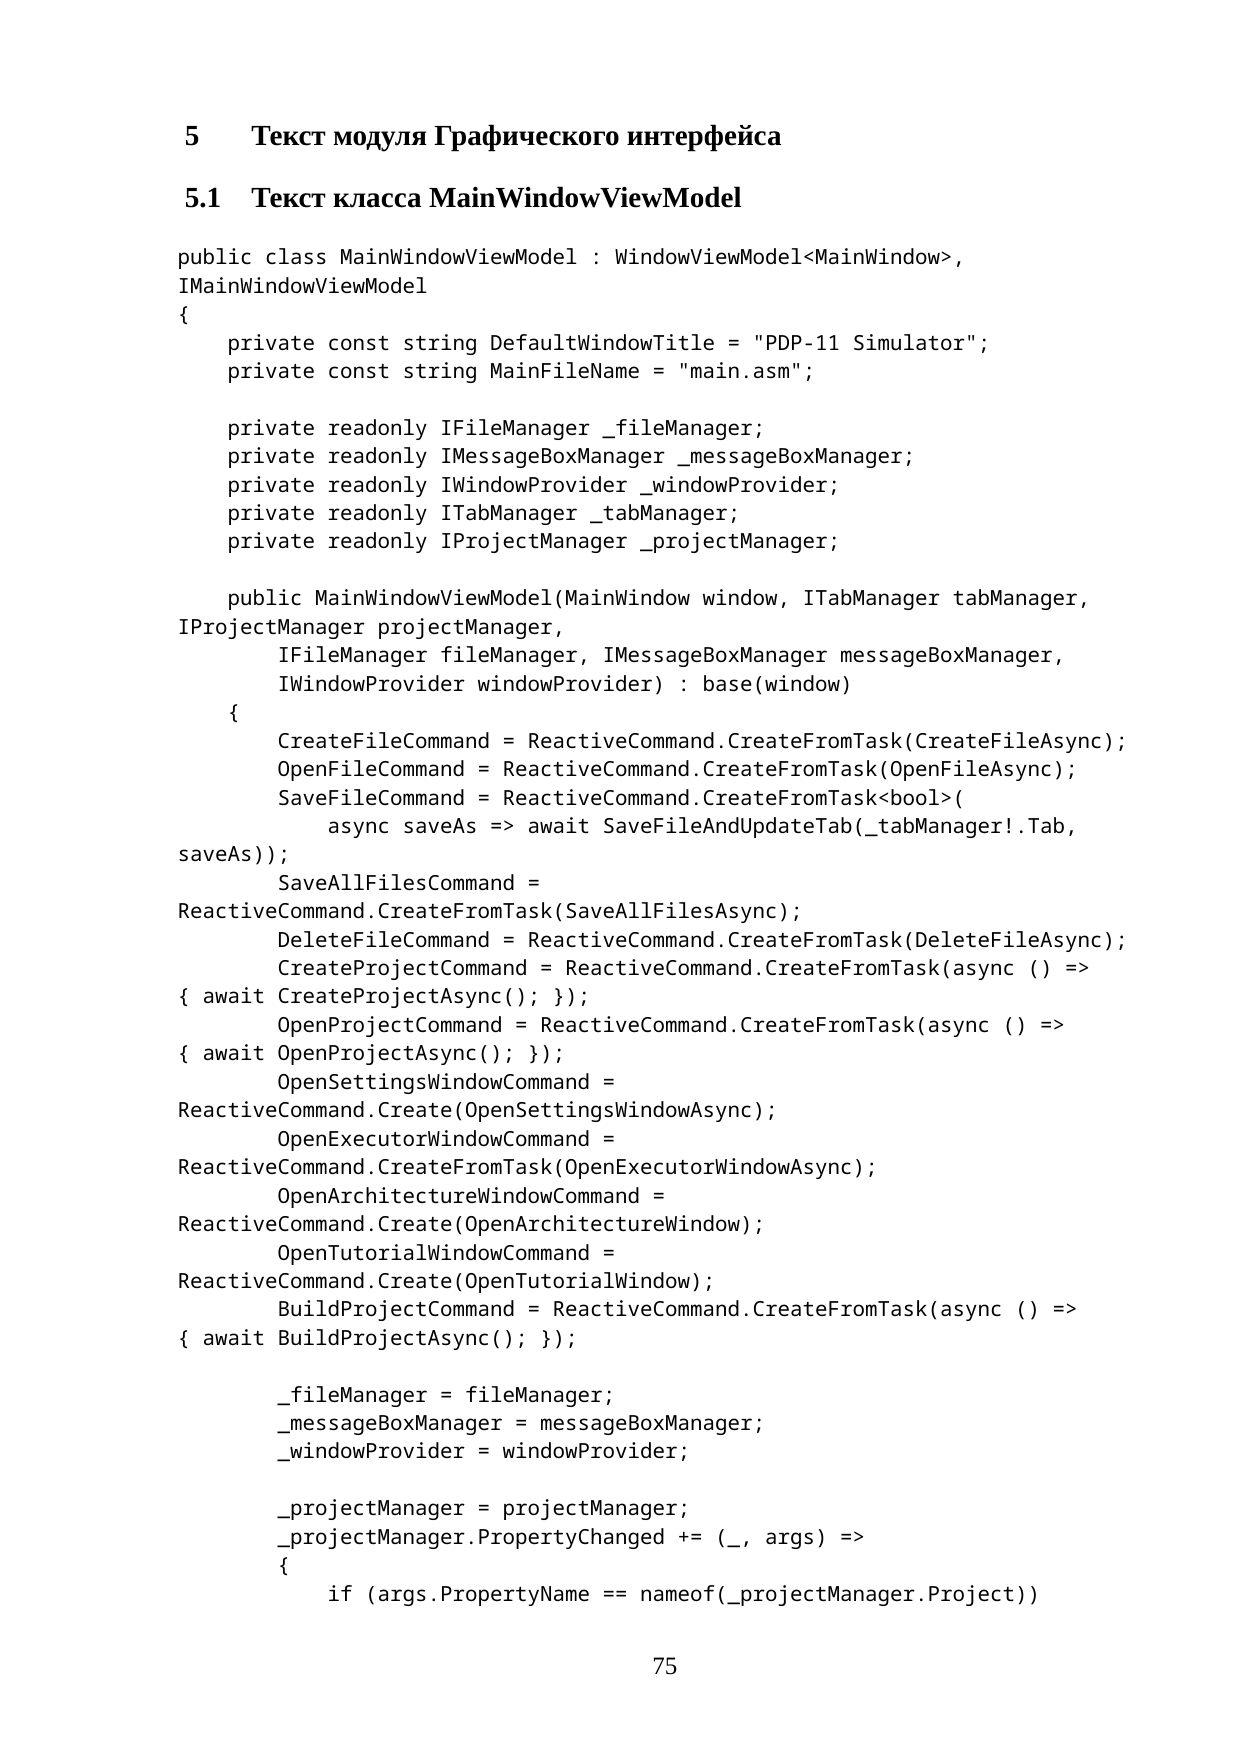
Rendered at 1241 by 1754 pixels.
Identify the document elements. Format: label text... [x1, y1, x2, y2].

subtitle Текст класса MainWindowViewModel [177, 180, 1152, 214]
table_header public class MainWindowViewModel : WindowViewModel<MainWindow>, IMainWindowViewModel { private const string DefaultWindowTitle = "PDP-11 Simulator"; private const string MainFileName = "main.asm"; private readonly IFileManager _fileManager; private readonly IMessageBoxManager _messageBoxManager; private readonly IWindowProvider _windowProvider; private readonly ITabManager _tabManager; private readonly IProjectManager _projectManager; public MainWindowViewModel(MainWindow window, ITabManager tabManager, IProjectManager projectManager, IFileManager fileManager, IMessageBoxManager messageBoxManager, IWindowProvider windowProvider) : base(window) { CreateFileCommand = ReactiveCommand.CreateFromTask(CreateFileAsync); OpenFileCommand = ReactiveCommand.CreateFromTask(OpenFileAsync); SaveFileCommand = ReactiveCommand.CreateFromTask<bool>( async saveAs => await SaveFileAndUpdateTab(_tabManager!.Tab, saveAs)); SaveAllFilesCommand = ReactiveCommand.CreateFromTask(SaveAllFilesAsync); DeleteFileCommand = ReactiveCommand.CreateFromTask(DeleteFileAsync); CreateProjectCommand = ReactiveCommand.CreateFromTask(async () => { await CreateProjectAsync(); }); OpenProjectCommand = ReactiveCommand.CreateFromTask(async () => { await OpenProjectAsync(); }); OpenSettingsWindowCommand = ReactiveCommand.Create(OpenSettingsWindowAsync); OpenExecutorWindowCommand = ReactiveCommand.CreateFromTask(OpenExecutorWindowAsync); OpenArchitectureWindowCommand = ReactiveCommand.Create(OpenArchitectureWindow); OpenTutorialWindowCommand = ReactiveCommand.Create(OpenTutorialWindow); BuildProjectCommand = ReactiveCommand.CreateFromTask(async () => { await BuildProjectAsync(); }); _fileManager = fileManager; _messageBoxManager = messageBoxManager; _windowProvider = windowProvider; _projectManager = projectManager; _projectManager.PropertyChanged += (_, args) => { if (args.PropertyName == nameof(_projectManager.Project)) [177, 242, 1152, 1607]
subtitle Текст модуля Графического интерфейса [177, 118, 1152, 152]
